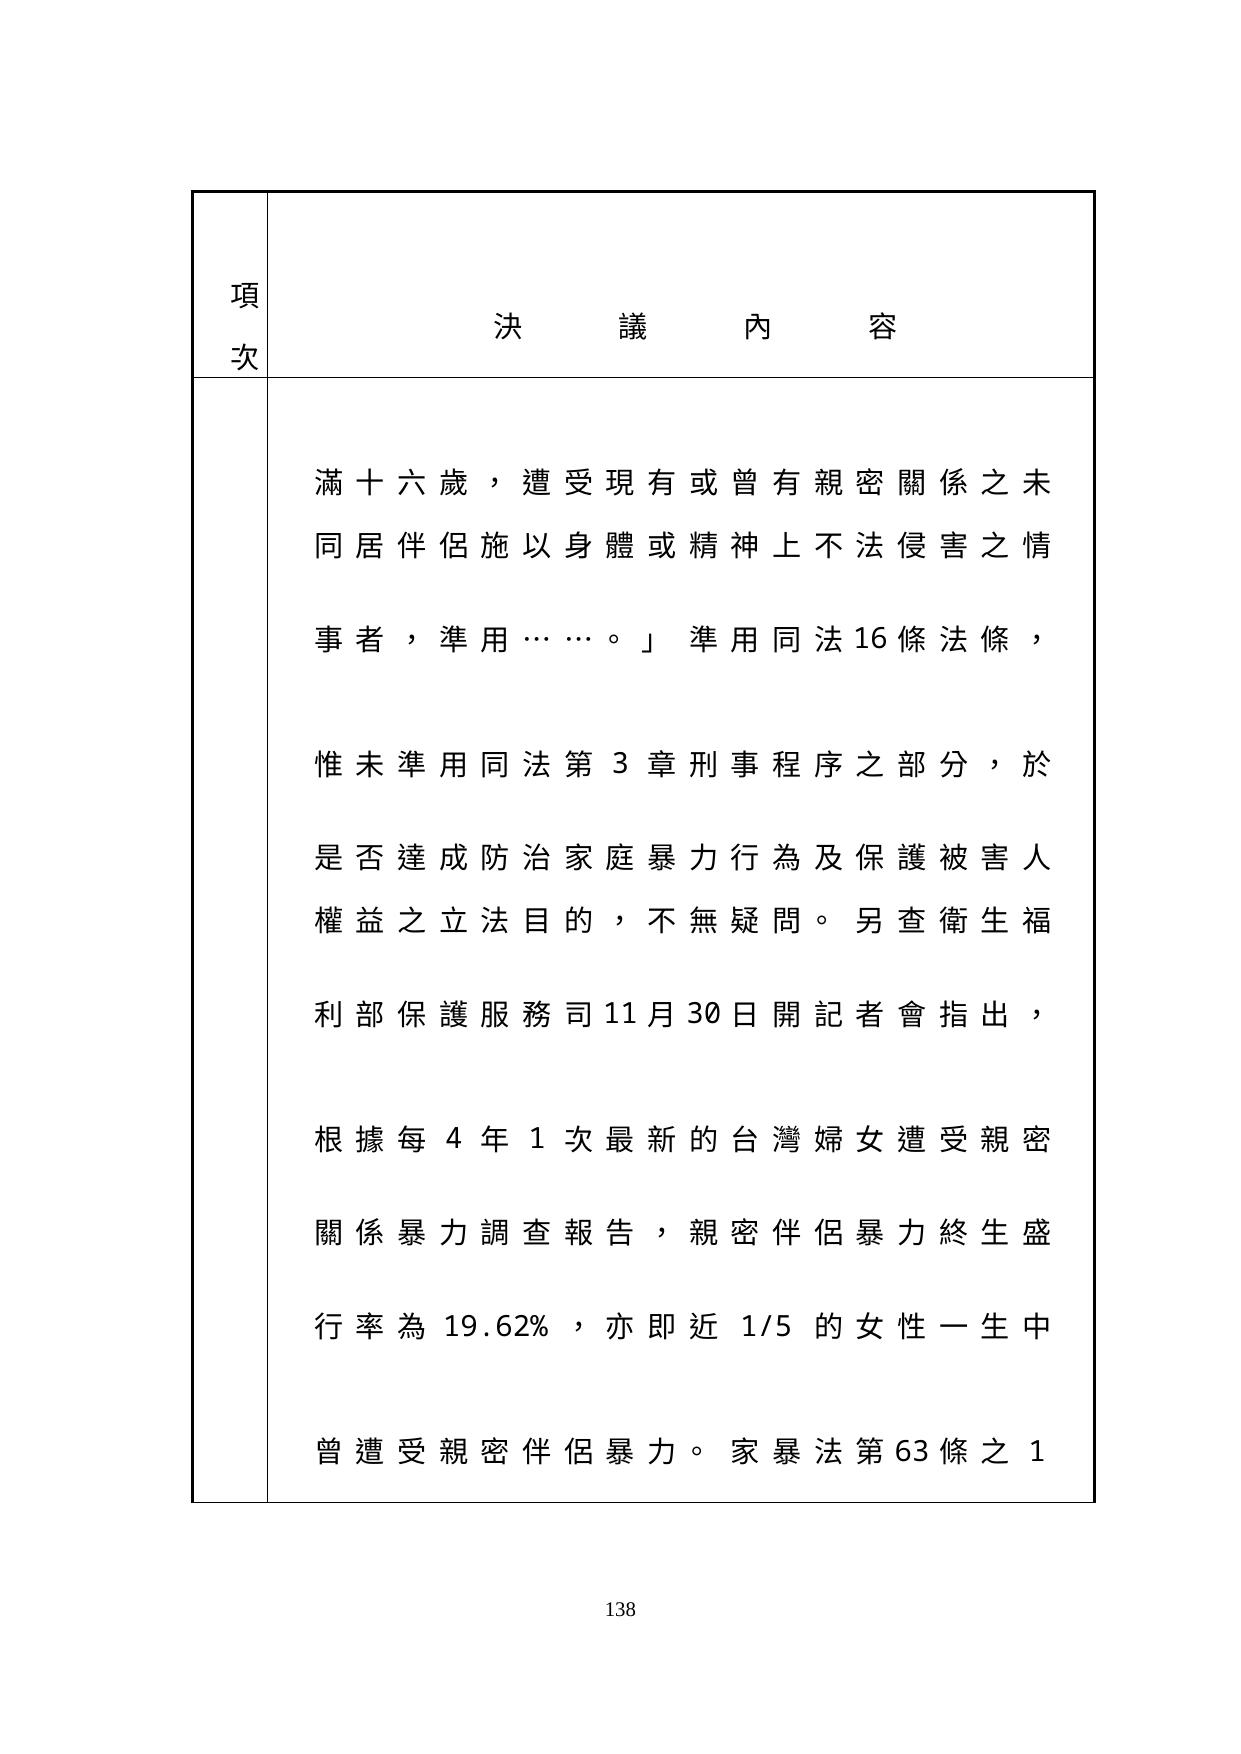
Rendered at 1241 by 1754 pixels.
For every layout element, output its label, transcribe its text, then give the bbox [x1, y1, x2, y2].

table_header 決 議 內 容 [268, 193, 1093, 377]
table_header 項次 [194, 193, 267, 377]
table_cell [194, 378, 267, 1502]
table_cell 滿十六歲，遭受現有或曾有親密關係之未同居伴侶施以身體或精神上不法侵害之情事者，準用……。」準用同法16條法條，惟未準用同法第3章刑事程序之部分，於是否達成防治家庭暴力行為及保護被害人權益之立法目的，不無疑問。另查衛生福利部保護服務司11月30日開記者會指出，根據每4年1次最新的台灣婦女遭受親密關係暴力調查報告，親密伴侶暴力終生盛行率為19.62%，亦即近1/5的女性一生中曾遭受親密伴侶暴力。家暴法第63條之1 [268, 378, 1093, 1502]
